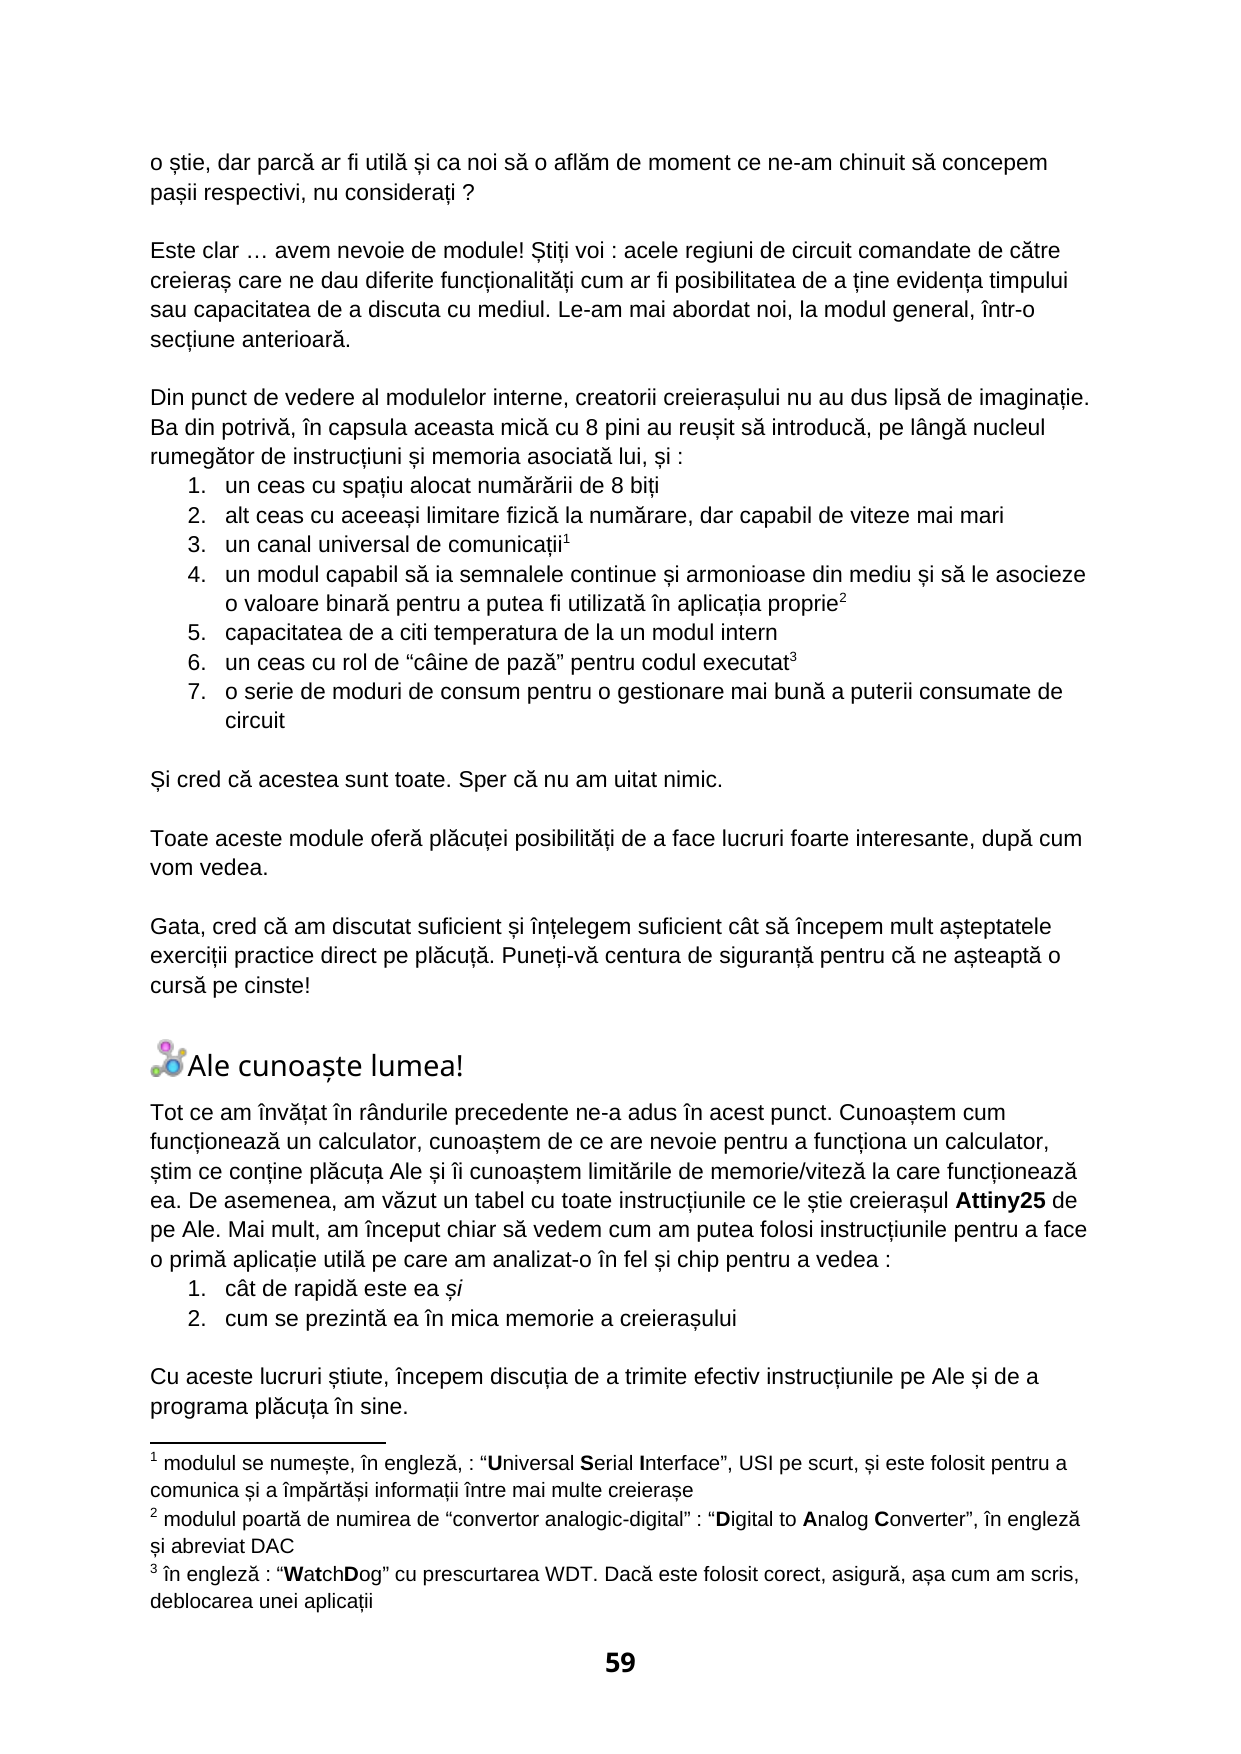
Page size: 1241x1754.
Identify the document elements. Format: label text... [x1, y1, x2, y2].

list cum se prezintă ea în mica memorie a creierașului [187, 1305, 1090, 1331]
list în engleză : “WatchDog” cu prescurtarea WDT. Dacă este folosit corect, asigură, așa cum am scris, deblocarea unei aplicații [150, 1561, 1090, 1613]
text Din punct de vedere al modulelor interne, creatorii creierașului nu au dus lipsă de imaginație. Ba din potrivă, în capsula aceasta mică cu 8 pini au reușit să introducă, pe lângă nucleul rumegător de instrucțiuni și memoria asociată lui, și : [150, 385, 1090, 469]
list o serie de moduri de consum pentru o gestionare mai bună a puterii consumate de circuit [187, 679, 1090, 734]
list un ceas cu rol de “câine de pază” pentru codul executat [187, 649, 1090, 675]
text Cu aceste lucruri știute, începem discuția de a trimite efectiv instrucțiunile pe Ale și de a programa plăcuța în sine. [150, 1364, 1090, 1419]
text Gata, cred că am discutat suficient și înțelegem suficient cât să începem mult așteptatele exerciții practice direct pe plăcuță. Puneți-vă centura de siguranță pentru că ne așteaptă o cursă pe cinste! [150, 914, 1090, 998]
list un modul capabil să ia semnalele continue și armonioase din mediu și să le asocieze o valoare binară pentru a putea fi utilizată în aplicația proprie [187, 561, 1090, 616]
subtitle Ale cunoaște lumea! [150, 1039, 1090, 1085]
text Este clar … avem nevoie de module! Știți voi : acele regiuni de circuit comandate de către creieraș care ne dau diferite funcționalități cum ar fi posibilitatea de a ține evidența timpului sau capacitatea de a discuta cu mediul. Le-am mai abordat noi, la modul general, într-o secțiune anterioară. [150, 238, 1090, 352]
list un ceas cu spațiu alocat numărării de 8 biți [187, 473, 1090, 499]
text Toate aceste module oferă plăcuței posibilități de a face lucruri foarte interesante, după cum vom vedea. [150, 826, 1090, 881]
list cât de rapidă este ea și [187, 1276, 1090, 1302]
list un canal universal de comunicații [187, 532, 1090, 557]
list capacitatea de a citi temperatura de la un modul intern [187, 620, 1090, 646]
text o știe, dar parcă ar fi utilă și ca noi să o aflăm de moment ce ne-am chinuit să concepem pașii respectivi, nu considerați ? [150, 150, 1090, 205]
picture [150, 1039, 188, 1077]
text Și cred că acestea sunt toate. Sper că nu am uitat nimic. [150, 767, 1090, 792]
list alt ceas cu aceeași limitare fizică la numărare, dar capabil de viteze mai mari [187, 502, 1090, 528]
list modulul se numește, în engleză, : “Universal Serial Interface”, USI pe scurt, și este folosit pentru a comunica și a împărtăși informații între mai multe creierașe [150, 1449, 1090, 1502]
list modulul poartă de numirea de “convertor analogic-digital” : “Digital to Analog Converter”, în engleză și abreviat DAC [150, 1505, 1090, 1558]
text Tot ce am învățat în rândurile precedente ne-a adus în acest punct. Cunoaștem cum funcționează un calculator, cunoaștem de ce are nevoie pentru a funcționa un calculator, știm ce conține plăcuța Ale și îi cunoaștem limitările de memorie/viteză la care funcționează ea. De asemenea, am văzut un tabel cu toate instrucțiunile ce le știe creierașul Attiny25 de pe Ale. Mai mult, am început chiar să vedem cum am putea folosi instrucțiunile pentru a face o primă aplicație utilă pe care am analizat-o în fel și chip pentru a vedea : [150, 1100, 1090, 1272]
